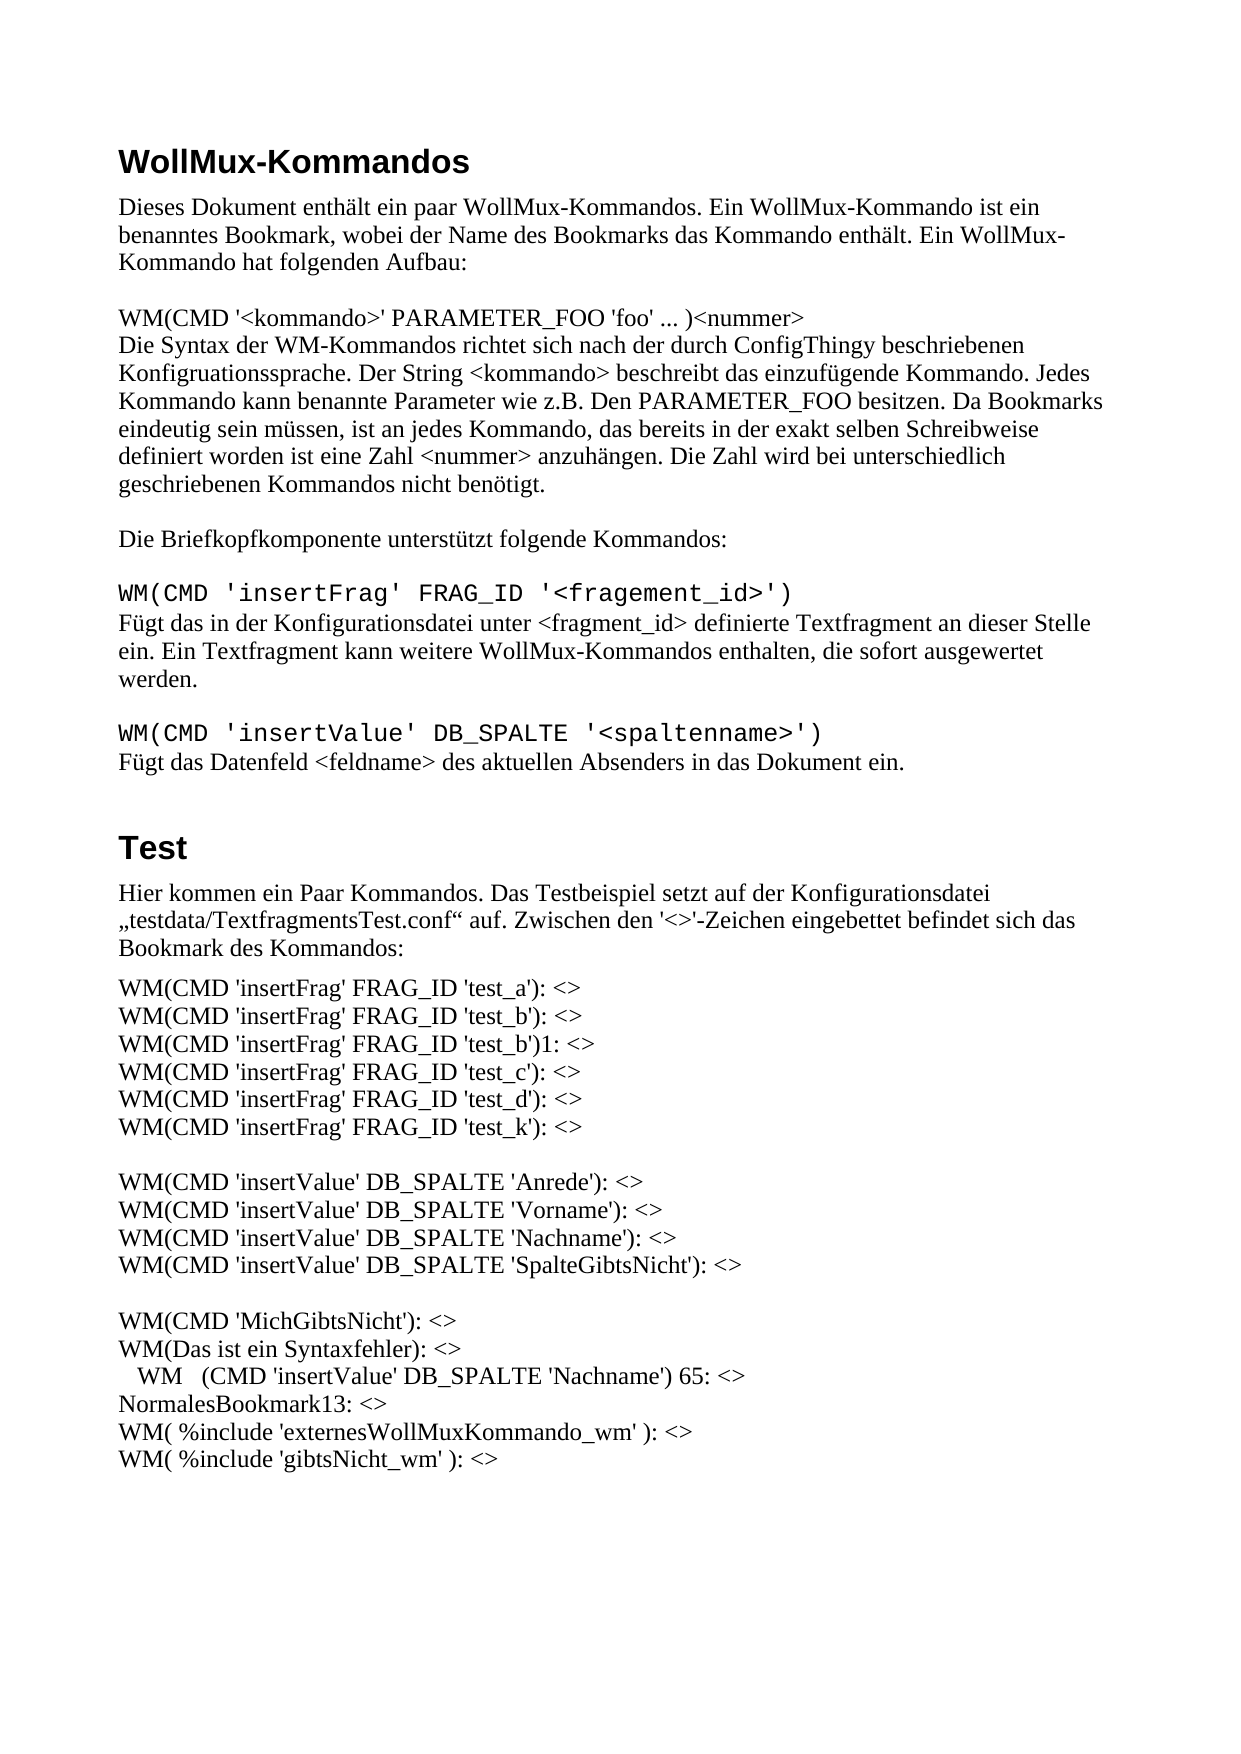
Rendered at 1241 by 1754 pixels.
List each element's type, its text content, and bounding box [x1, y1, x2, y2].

text WM(CMD 'insertFrag' FRAG_ID '<fragement_id>') [118, 581, 1122, 609]
text NormalesBookmark13: <> [118, 1390, 1122, 1418]
text WM(CMD 'insertFrag' FRAG_ID 'test_b'): <> [118, 1002, 1122, 1030]
text WM(Das ist ein Syntaxfehler): <> [118, 1335, 1122, 1362]
text WM(CMD 'insertValue' DB_SPALTE 'Anrede'): <> [118, 1168, 1122, 1196]
text Hier kommen ein Paar Kommandos. Das Testbeispiel setzt auf der Konfigurationsdatei „testdata/TextfragmentsTest.conf“ auf. Zwischen den '<>'-Zeichen eingebettet befindet sich das Bookmark des Kommandos: [118, 879, 1122, 962]
text WM(CMD 'insertValue' DB_SPALTE 'SpalteGibtsNicht'): <> [118, 1252, 1122, 1279]
text WM(CMD 'insertFrag' FRAG_ID 'test_b')1: <> [118, 1030, 1122, 1058]
text WM( %include 'externesWollMuxKommando_wm' ): <> [118, 1418, 1122, 1446]
text Die Syntax der WM-Kommandos richtet sich nach der durch ConfigThingy beschriebenen Konfigruationssprache. Der String <kommando> beschreibt das einzufügende Kommando. Jedes Kommando kann benannte Parameter wie z.B. Den PARAMETER_FOO besitzen. Da Bookmarks eindeutig sein müssen, ist an jedes Kommando, das bereits in der exakt selben Schreibweise definiert worden ist eine Zahl <nummer> anzuhängen. Die Zahl wird bei unterschiedlich geschriebenen Kommandos nicht benötigt. [118, 332, 1122, 498]
text Fügt das in der Konfigurationsdatei unter <fragment_id> definierte Textfragment an dieser Stelle ein. Ein Textfragment kann weitere WollMux-Kommandos enthalten, die sofort ausgewertet werden. [118, 609, 1122, 720]
text WM(CMD 'insertFrag' FRAG_ID 'test_a'): <> [118, 974, 1122, 1002]
text Die Briefkopfkomponente unterstützt folgende Kommandos: [118, 526, 1122, 553]
text WM(CMD 'insertValue' DB_SPALTE 'Nachname'): <> [118, 1224, 1122, 1252]
text WM (CMD 'insertValue' DB_SPALTE 'Nachname') 65: <> [118, 1362, 1122, 1390]
text WM( %include 'gibtsNicht_wm' ): <> [118, 1446, 1122, 1473]
text WM(CMD 'insertValue' DB_SPALTE '<spaltenname>') [118, 720, 1122, 748]
text WM(CMD 'MichGibtsNicht'): <> [118, 1307, 1122, 1335]
text WM(CMD 'insertFrag' FRAG_ID 'test_c'): <> [118, 1058, 1122, 1085]
text WM(CMD 'insertValue' DB_SPALTE 'Vorname'): <> [118, 1196, 1122, 1224]
text WM(CMD 'insertFrag' FRAG_ID 'test_d'): <> [118, 1085, 1122, 1113]
text Dieses Dokument enthält ein paar WollMux-Kommandos. Ein WollMux-Kommando ist ein benanntes Bookmark, wobei der Name des Bookmarks das Kommando enthält. Ein WollMux-Kommando hat folgenden Aufbau: [118, 193, 1122, 276]
text WM(CMD 'insertFrag' FRAG_ID 'test_k'): <> [118, 1113, 1122, 1141]
subtitle Test [118, 829, 1122, 866]
subtitle WollMux-Kommandos [118, 143, 1122, 181]
text Fügt das Datenfeld <feldname> des aktuellen Absenders in das Dokument ein. [118, 748, 1122, 776]
text WM(CMD '<kommando>' PARAMETER_FOO 'foo' ... )<nummer> [118, 304, 1122, 332]
